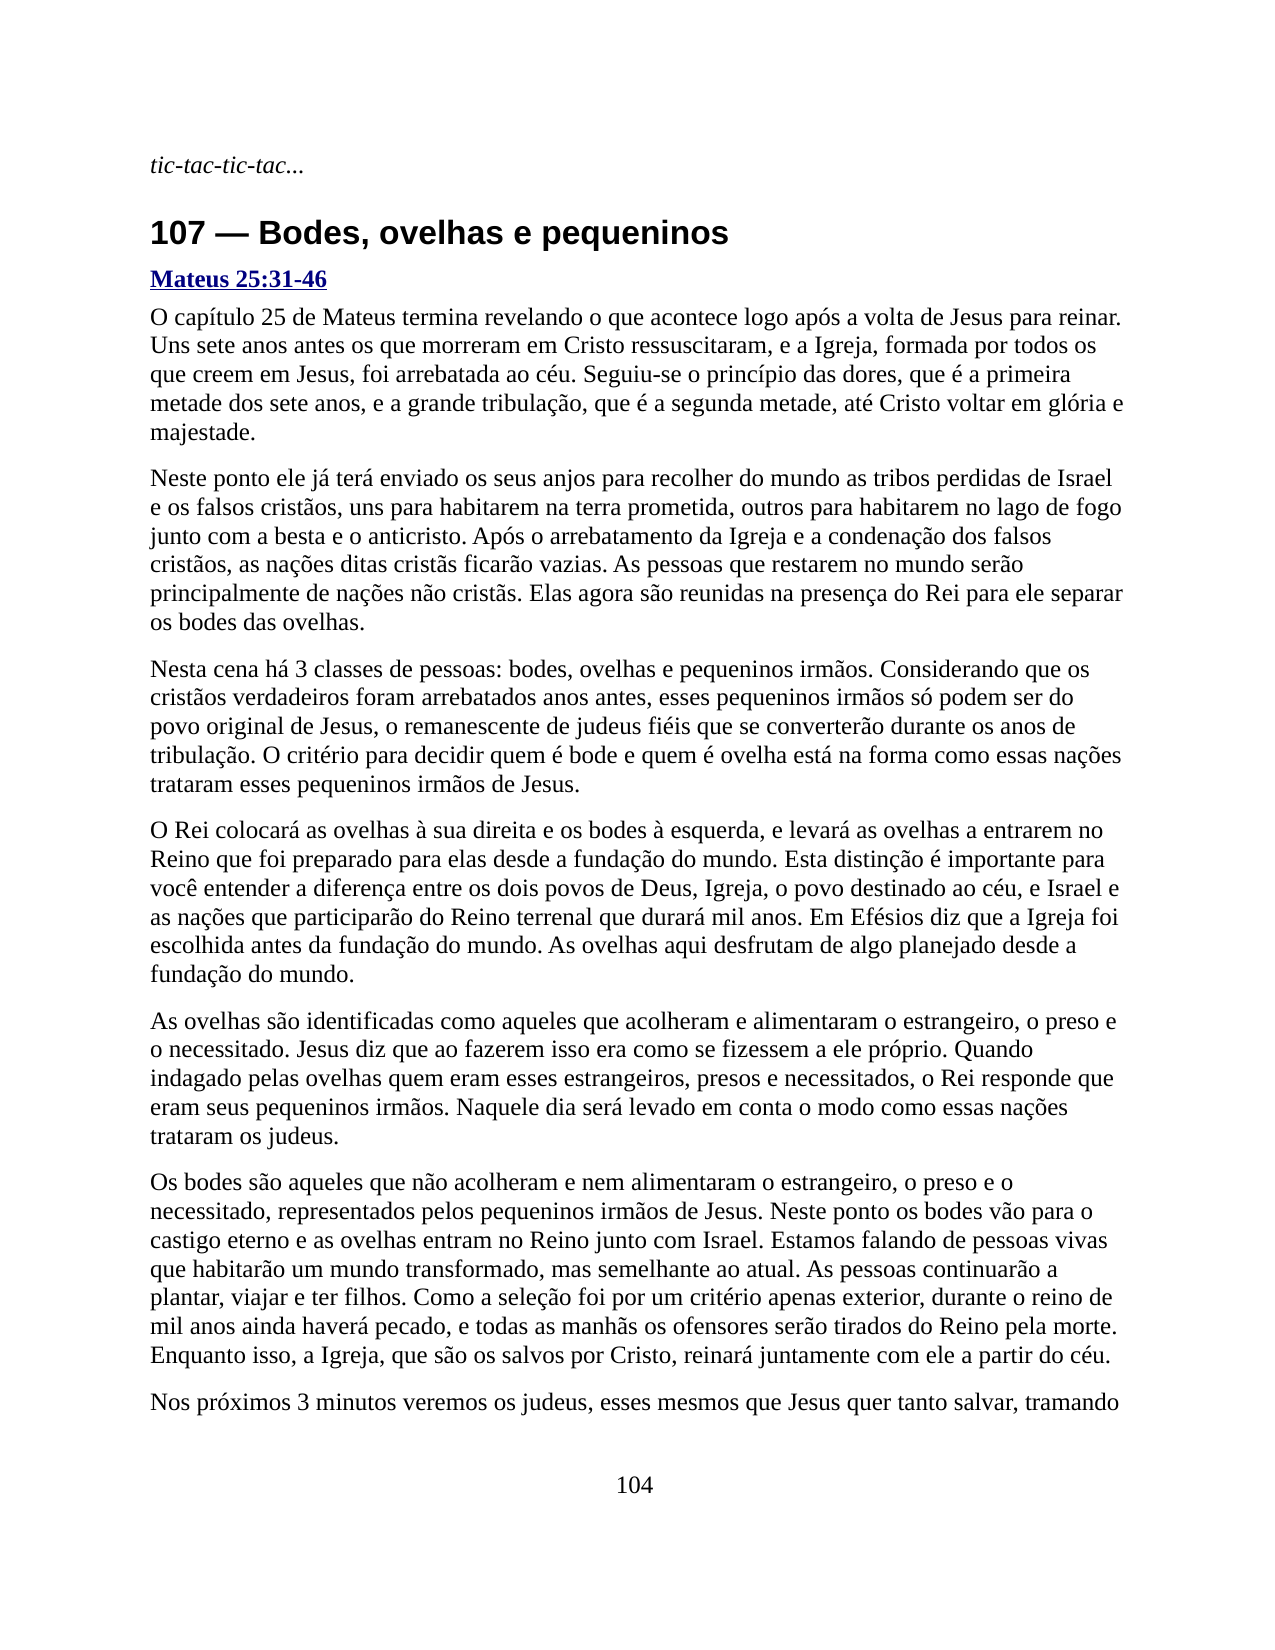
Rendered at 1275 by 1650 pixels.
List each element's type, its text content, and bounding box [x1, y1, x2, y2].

subtitle 107 — Bodes, ovelhas e pequeninos [150, 213, 1125, 251]
text Mateus 25:31-46 [150, 264, 1125, 293]
text Nesta cena há 3 classes de pessoas: bodes, ovelhas e pequeninos irmãos. Considerando que os cristãos verdadeiros foram arrebatados anos antes, esses pequeninos irmãos só podem ser do povo original de Jesus, o remanescente de judeus fiéis que se converterão durante os anos de tribulação. O critério para decidir quem é bode e quem é ovelha está na forma como essas nações trataram esses pequeninos irmãos de Jesus. [150, 654, 1125, 797]
text Os bodes são aqueles que não acolheram e nem alimentaram o estrangeiro, o preso e o necessitado, representados pelos pequeninos irmãos de Jesus. Neste ponto os bodes vão para o castigo eterno e as ovelhas entram no Reino junto com Israel. Estamos falando de pessoas vivas que habitarão um mundo transformado, mas semelhante ao atual. As pessoas continuarão a plantar, viajar e ter filhos. Como a seleção foi por um critério apenas exterior, durante o reino de mil anos ainda haverá pecado, e todas as manhãs os ofensores serão tirados do Reino pela morte. Enquanto isso, a Igreja, que são os salvos por Cristo, reinará juntamente com ele a partir do céu. [150, 1167, 1125, 1369]
text O Rei colocará as ovelhas à sua direita e os bodes à esquerda, e levará as ovelhas a entrarem no Reino que foi preparado para elas desde a fundação do mundo. Esta distinção é importante para você entender a diferença entre os dois povos de Deus, Igreja, o povo destinado ao céu, e Israel e as nações que participarão do Reino terrenal que durará mil anos. Em Efésios diz que a Igreja foi escolhida antes da fundação do mundo. As ovelhas aqui desfrutam de algo planejado desde a fundação do mundo. [150, 815, 1125, 988]
text O capítulo 25 de Mateus termina revelando o que acontece logo após a volta de Jesus para reinar. Uns sete anos antes os que morreram em Cristo ressuscitaram, e a Igreja, formada por todos os que creem em Jesus, foi arrebatada ao céu. Seguiu-se o princípio das dores, que é a primeira metade dos sete anos, e a grande tribulação, que é a segunda metade, até Cristo voltar em glória e majestade. [150, 302, 1125, 445]
text tic-tac-tic-tac... [150, 150, 1125, 179]
text Nos próximos 3 minutos veremos os judeus, esses mesmos que Jesus quer tanto salvar, tramando [150, 1387, 1125, 1415]
text As ovelhas são identificadas como aqueles que acolheram e alimentaram o estrangeiro, o preso e o necessitado. Jesus diz que ao fazerem isso era como se fizessem a ele próprio. Quando indagado pelas ovelhas quem eram esses estrangeiros, presos e necessitados, o Rei responde que eram seus pequeninos irmãos. Naquele dia será levado em conta o modo como essas nações trataram os judeus. [150, 1006, 1125, 1149]
text Neste ponto ele já terá enviado os seus anjos para recolher do mundo as tribos perdidas de Israel e os falsos cristãos, uns para habitarem na terra prometida, outros para habitarem no lago de fogo junto com a besta e o anticristo. Após o arrebatamento da Igreja e a condenação dos falsos cristãos, as nações ditas cristãs ficarão vazias. As pessoas que restarem no mundo serão principalmente de nações não cristãs. Elas agora são reunidas na presença do Rei para ele separar os bodes das ovelhas. [150, 463, 1125, 636]
